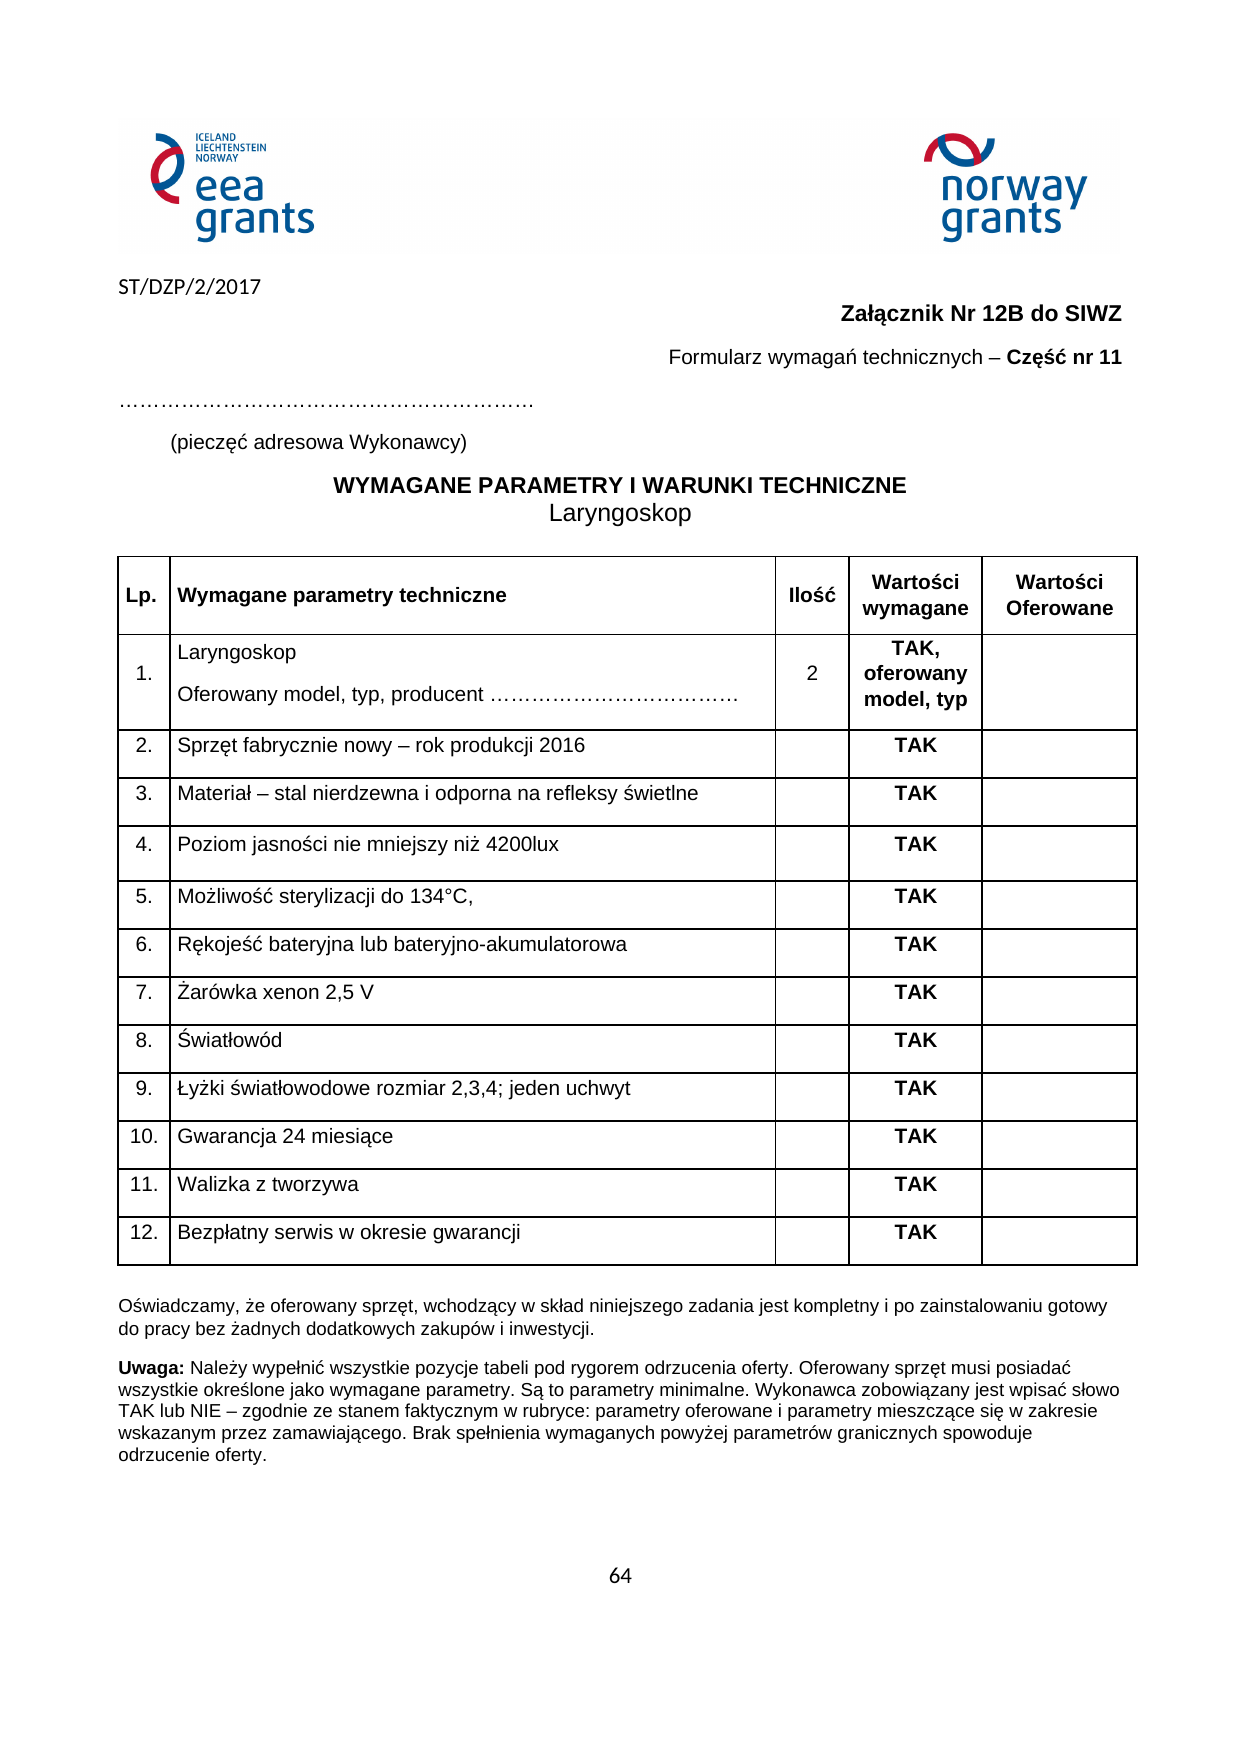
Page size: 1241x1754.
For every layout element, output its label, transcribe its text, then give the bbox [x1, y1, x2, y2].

table_cell 9. [119, 1074, 169, 1120]
table_cell [983, 882, 1136, 928]
table_cell [983, 1026, 1136, 1072]
table_cell [776, 827, 848, 880]
table_cell 12. [119, 1218, 169, 1264]
table_cell [776, 1218, 848, 1264]
table_cell Poziom jasności nie mniejszy niż 4200lux [171, 827, 775, 880]
table_cell [983, 1170, 1136, 1216]
table_cell TAK [850, 1026, 981, 1072]
table_cell Walizka z tworzywa [171, 1170, 775, 1216]
table_cell [776, 930, 848, 976]
table_cell [776, 731, 848, 777]
table_cell [776, 1122, 848, 1168]
table_cell 6. [119, 930, 169, 976]
table_cell TAK [850, 1122, 981, 1168]
table_cell [776, 978, 848, 1024]
table_cell 2. [119, 731, 169, 777]
table_cell 1. [119, 635, 169, 729]
table_cell [776, 882, 848, 928]
table_cell TAK [850, 1074, 981, 1120]
table_cell 7. [119, 978, 169, 1024]
text Laryngoskop [118, 498, 1122, 527]
table_cell TAK [850, 1170, 981, 1216]
table_cell [983, 978, 1136, 1024]
table_cell [776, 1026, 848, 1072]
text Załącznik Nr 12B do SIWZ [118, 300, 1122, 327]
table_cell TAK [850, 779, 981, 825]
table_cell [983, 827, 1136, 880]
text Uwaga: Należy wypełnić wszystkie pozycje tabeli pod rygorem odrzucenia oferty. Oferowany sprzęt musi posiadać wszystkie określone jako wymagane parametry. Są to parametry minimalne. Wykonawca zobowiązany jest wpisać słowo TAK lub NIE – zgodnie ze stanem faktycznym w rubryce: parametry oferowane i parametry mieszczące się w zakresie wskazanym przez zamawiającego. Brak spełnienia wymaganych powyżej parametrów granicznych spowoduje odrzucenie oferty. [118, 1357, 1122, 1465]
table_cell 8. [119, 1026, 169, 1072]
text Oświadczamy, że oferowany sprzęt, wchodzący w skład niniejszego zadania jest kompletny i po zainstalowaniu gotowy do pracy bez żadnych dodatkowych zakupów i inwestycji. [118, 1294, 1122, 1339]
table_cell Laryngoskop Oferowany model, typ, producent ……………………………… [171, 635, 775, 729]
table_cell TAK [850, 930, 981, 976]
text WYMAGANE PARAMETRY I WARUNKI TECHNICZNE [118, 472, 1122, 498]
table_cell 10. [119, 1122, 169, 1168]
table_cell Bezpłatny serwis w okresie gwarancji [171, 1218, 775, 1264]
table_cell Gwarancja 24 miesiące [171, 1122, 775, 1168]
text …………………………………………………… [118, 387, 1122, 411]
table_cell 3. [119, 779, 169, 825]
table_cell Rękojeść bateryjna lub bateryjno-akumulatorowa [171, 930, 775, 976]
table_cell [983, 779, 1136, 825]
text (pieczęć adresowa Wykonawcy) [118, 430, 1122, 454]
table_cell Światłowód [171, 1026, 775, 1072]
table_cell [983, 1218, 1136, 1264]
table_header Wymagane parametry techniczne [171, 557, 775, 634]
table_cell [983, 1074, 1136, 1120]
table_cell Sprzęt fabrycznie nowy – rok produkcji 2016 [171, 731, 775, 777]
table_cell [983, 930, 1136, 976]
table_cell TAK [850, 882, 981, 928]
table_cell 5. [119, 882, 169, 928]
table_cell [983, 731, 1136, 777]
table_cell 2 [776, 635, 848, 729]
table_cell [776, 1170, 848, 1216]
table_cell [776, 1074, 848, 1120]
table_header Lp. [119, 557, 169, 634]
table_cell Łyżki światłowodowe rozmiar 2,3,4; jeden uchwyt [171, 1074, 775, 1120]
table_cell TAK [850, 827, 981, 880]
table_cell TAK, oferowany model, typ [850, 635, 981, 729]
table_cell [983, 1122, 1136, 1168]
table_cell TAK [850, 731, 981, 777]
table_cell TAK [850, 978, 981, 1024]
table_cell Żarówka xenon 2,5 V [171, 978, 775, 1024]
table_cell 11. [119, 1170, 169, 1216]
table_header Wartości Oferowane [983, 557, 1136, 634]
table_cell Materiał – stal nierdzewna i odporna na refleksy świetlne [171, 779, 775, 825]
text Formularz wymagań technicznych – Część nr 11 [118, 345, 1122, 369]
table_header Wartości wymagane [850, 557, 981, 634]
table_cell [776, 779, 848, 825]
table_header Ilość [776, 557, 848, 634]
table_cell TAK [850, 1218, 981, 1264]
table_cell 4. [119, 827, 169, 880]
table_cell Możliwość sterylizacji do 134°C, [171, 882, 775, 928]
table_cell [983, 635, 1136, 729]
